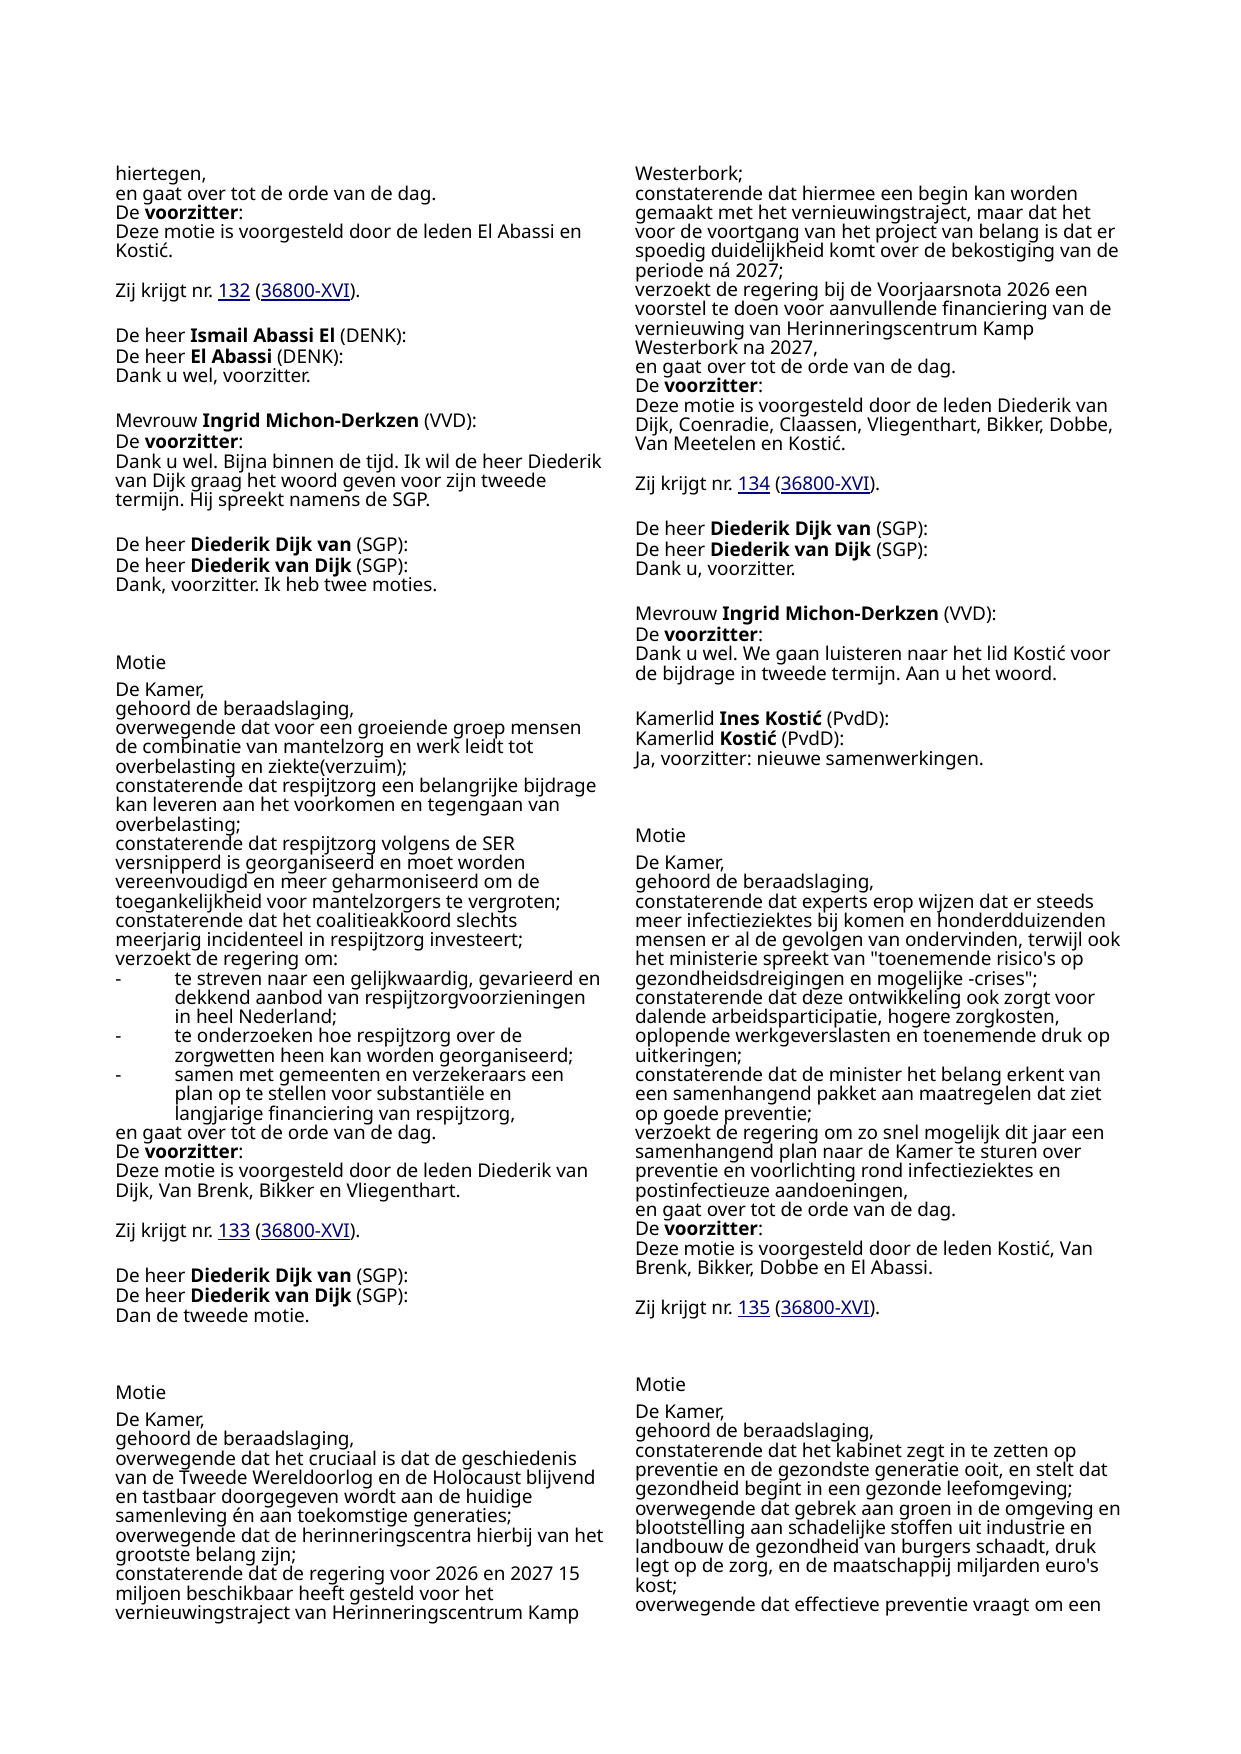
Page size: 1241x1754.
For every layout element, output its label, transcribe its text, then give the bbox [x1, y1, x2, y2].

text Motie [115, 1379, 605, 1405]
text De heer Diederik van Dijk (SGP): [635, 541, 1125, 560]
text Motie [635, 1371, 1125, 1397]
text De heer Ismail Abassi El (DENK): [115, 322, 605, 348]
text constaterende dat respijtzorg volgens de SER versnipperd is georganiseerd en moet worden vereenvoudigd en meer geharmoniseerd om de toegankelijkheid voor mantelzorgers te vergroten; [115, 835, 605, 912]
text constaterende dat de regering voor 2026 en 2027 15 miljoen beschikbaar heeft gesteld voor het vernieuwingstraject van Herinneringscentrum Kamp [115, 1565, 605, 1623]
text Zij krijgt nr. 135 (36800-XVI). [635, 1299, 1125, 1318]
text Dank u wel. We gaan luisteren naar het lid Kostić voor de bijdrage in tweede termijn. Aan u het woord. [635, 645, 1125, 684]
text verzoekt de regering om: [115, 950, 605, 970]
text Zij krijgt nr. 134 (36800-XVI). [635, 475, 1125, 494]
text constaterende dat deze ontwikkeling ook zorgt voor dalende arbeidsparticipatie, hogere zorgkosten, oplopende werkgeverslasten en toenemende druk op uitkeringen; [635, 989, 1125, 1066]
text Kamerlid Kostić (PvdD): [635, 730, 1125, 750]
text De Kamer, [635, 854, 1125, 873]
text Motie [115, 649, 605, 675]
text gehoord de beraadslaging, [115, 700, 605, 719]
text Dan de tweede motie. [115, 1307, 605, 1326]
text overwegende dat het cruciaal is dat de geschiedenis van de Tweede Wereldoorlog en de Holocaust blijvend en tastbaar doorgegeven wordt aan de huidige samenleving én aan toekomstige generaties; [115, 1450, 605, 1527]
text De voorzitter: [635, 1220, 1125, 1239]
text De heer Diederik Dijk van (SGP): [115, 1262, 605, 1287]
text overwegende dat voor een groeiende groep mensen de combinatie van mantelzorg en werk leidt tot overbelasting en ziekte(verzuim); [115, 719, 605, 777]
text en gaat over tot de orde van de dag. [635, 1201, 1125, 1220]
text Westerbork; [635, 165, 1125, 184]
text Motie [635, 822, 1125, 848]
text De heer Diederik Dijk van (SGP): [115, 531, 605, 557]
text verzoekt de regering bij de Voorjaarsnota 2026 een voorstel te doen voor aanvullende financiering van de vernieuwing van Herinneringscentrum Kamp Westerbork na 2027, [635, 281, 1125, 358]
text Deze motie is voorgesteld door de leden El Abassi en Kostić. [115, 223, 605, 262]
text De Kamer, [115, 1411, 605, 1430]
text De Kamer, [115, 681, 605, 700]
text Mevrouw Ingrid Michon-Derkzen (VVD): [635, 600, 1125, 626]
text De heer Diederik van Dijk (SGP): [115, 1287, 605, 1307]
text De Kamer, [635, 1403, 1125, 1422]
text constaterende dat hiermee een begin kan worden gemaakt met het vernieuwingstraject, maar dat het voor de voortgang van het project van belang is dat er spoedig duidelijkheid komt over de bekostiging van de periode ná 2027; [635, 184, 1125, 281]
text constaterende dat experts erop wijzen dat er steeds meer infectieziektes bij komen en honderdduizenden mensen er al de gevolgen van ondervinden, terwijl ook het ministerie spreekt van "toenemende risico's op gezondheidsdreigingen en mogelijke -crises"; [635, 893, 1125, 989]
text De heer Diederik Dijk van (SGP): [635, 515, 1125, 541]
text en gaat over tot de orde van de dag. [115, 184, 605, 204]
text overwegende dat de herinneringscentra hierbij van het grootste belang zijn; [115, 1527, 605, 1565]
text gehoord de beraadslaging, [635, 1422, 1125, 1442]
text Dank u wel, voorzitter. [115, 367, 605, 387]
text verzoekt de regering om zo snel mogelijk dit jaar een samenhangend plan naar de Kamer te sturen over preventie en voorlichting rond infectieziektes en postinfectieuze aandoeningen, [635, 1124, 1125, 1201]
text gehoord de beraadslaging, [635, 873, 1125, 893]
text De voorzitter: [635, 626, 1125, 645]
list te onderzoeken hoe respijtzorg over de zorgwetten heen kan worden georganiseerd; [115, 1027, 605, 1066]
text constaterende dat respijtzorg een belangrijke bijdrage kan leveren aan het voorkomen en tegengaan van overbelasting; [115, 777, 605, 835]
text constaterende dat het kabinet zegt in te zetten op preventie en de gezondste generatie ooit, en stelt dat gezondheid begint in een gezonde leefomgeving; [635, 1442, 1125, 1499]
text De voorzitter: [635, 377, 1125, 397]
text Dank, voorzitter. Ik heb twee moties. [115, 576, 605, 596]
text De heer El Abassi (DENK): [115, 348, 605, 367]
text Dank u, voorzitter. [635, 560, 1125, 579]
text constaterende dat de minister het belang erkent van een samenhangend pakket aan maatregelen dat ziet op goede preventie; [635, 1066, 1125, 1124]
text Kamerlid Ines Kostić (PvdD): [635, 705, 1125, 730]
text overwegende dat gebrek aan groen in de omgeving en blootstelling aan schadelijke stoffen uit industrie en landbouw de gezondheid van burgers schaadt, druk legt op de zorg, en de maatschappij miljarden euro's kost; [635, 1499, 1125, 1596]
text gehoord de beraadslaging, [115, 1430, 605, 1450]
text en gaat over tot de orde van de dag. [635, 358, 1125, 377]
text De voorzitter: [115, 204, 605, 223]
text Deze motie is voorgesteld door de leden Diederik van Dijk, Van Brenk, Bikker en Vliegenthart. [115, 1162, 605, 1201]
text Ja, voorzitter: nieuwe samenwerkingen. [635, 750, 1125, 769]
list samen met gemeenten en verzekeraars een plan op te stellen voor substantiële en langjarige financiering van respijtzorg, [115, 1066, 605, 1124]
text constaterende dat het coalitieakkoord slechts meerjarig incidenteel in respijtzorg investeert; [115, 912, 605, 950]
text hiertegen, [115, 165, 605, 184]
text Deze motie is voorgesteld door de leden Kostić, Van Brenk, Bikker, Dobbe en El Abassi. [635, 1239, 1125, 1278]
text Mevrouw Ingrid Michon-Derkzen (VVD): [115, 408, 605, 433]
text en gaat over tot de orde van de dag. [115, 1124, 605, 1143]
text De voorzitter: [115, 433, 605, 453]
text Deze motie is voorgesteld door de leden Diederik van Dijk, Coenradie, Claassen, Vliegenthart, Bikker, Dobbe, Van Meetelen en Kostić. [635, 397, 1125, 454]
text overwegende dat effectieve preventie vraagt om een [635, 1596, 1125, 1615]
list te streven naar een gelijkwaardig, gevarieerd en dekkend aanbod van respijtzorgvoorzieningen in heel Nederland; [115, 970, 605, 1027]
text Dank u wel. Bijna binnen de tijd. Ik wil de heer Diederik van Dijk graag het woord geven voor zijn tweede termijn. Hij spreekt namens de SGP. [115, 453, 605, 510]
text De voorzitter: [115, 1143, 605, 1162]
text Zij krijgt nr. 132 (36800-XVI). [115, 282, 605, 302]
text Zij krijgt nr. 133 (36800-XVI). [115, 1222, 605, 1241]
text De heer Diederik van Dijk (SGP): [115, 557, 605, 576]
